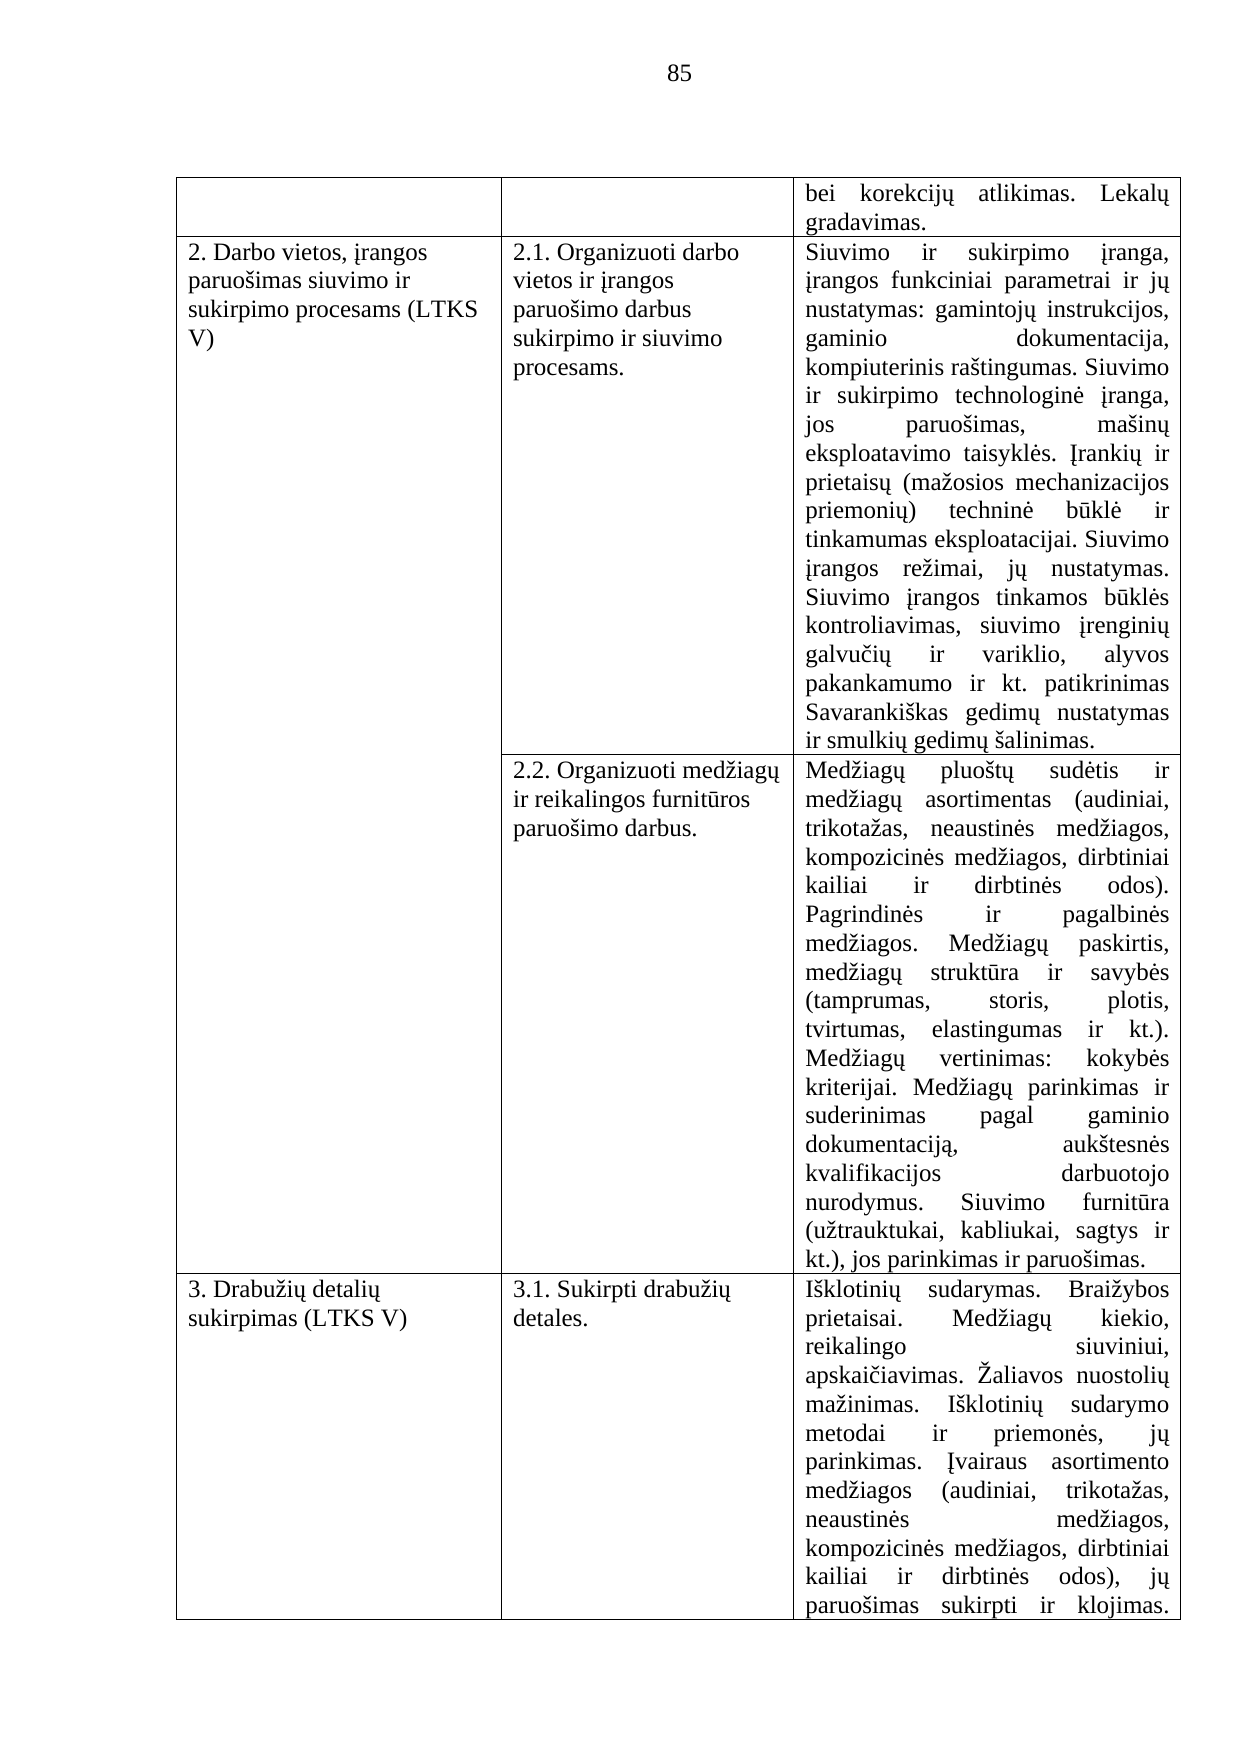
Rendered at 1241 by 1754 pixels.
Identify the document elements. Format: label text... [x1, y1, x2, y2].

table_cell [502, 178, 793, 236]
table_cell 3.1. Sukirpti drabužių detales. [502, 1274, 793, 1619]
table_cell 2.2. Organizuoti medžiagų ir reikalingos furnitūros paruošimo darbus. [502, 755, 793, 1273]
table_cell 3. Drabužių detalių sukirpimas (LTKS V) [177, 1274, 501, 1619]
table_cell [177, 178, 501, 236]
table_cell 2. Darbo vietos, įrangos paruošimas siuvimo ir sukirpimo procesams (LTKS V) [177, 237, 501, 1273]
table_cell 2.1. Organizuoti darbo vietos ir įrangos paruošimo darbus sukirpimo ir siuvimo procesams. [502, 237, 793, 754]
table_cell bei korekcijų atlikimas. Lekalų gradavimas. [794, 178, 1180, 236]
table_cell Siuvimo ir sukirpimo įranga, įrangos funkciniai parametrai ir jų nustatymas: gamintojų instrukcijos, gaminio dokumentacija, kompiuterinis raštingumas. Siuvimo ir sukirpimo technologinė įranga, jos paruošimas, mašinų eksploatavimo taisyklės. Įrankių ir prietaisų (mažosios mechanizacijos priemonių) techninė būklė ir tinkamumas eksploatacijai. Siuvimo įrangos režimai, jų nustatymas. Siuvimo įrangos tinkamos būklės kontroliavimas, siuvimo įrenginių galvučių ir variklio, alyvos pakankamumo ir kt. patikrinimas Savarankiškas gedimų nustatymas ir smulkių gedimų šalinimas. [794, 237, 1180, 754]
table_cell Išklotinių sudarymas. Braižybos prietaisai. Medžiagų kiekio, reikalingo siuviniui, apskaičiavimas. Žaliavos nuostolių mažinimas. Išklotinių sudarymo metodai ir priemonės, jų parinkimas. Įvairaus asortimento medžiagos (audiniai, trikotažas, neaustinės medžiagos, kompozicinės medžiagos, dirbtiniai kailiai ir dirbtinės odos), jų paruošimas sukirpti ir klojimas. [794, 1274, 1180, 1619]
table_cell Medžiagų pluoštų sudėtis ir medžiagų asortimentas (audiniai, trikotažas, neaustinės medžiagos, kompozicinės medžiagos, dirbtiniai kailiai ir dirbtinės odos). Pagrindinės ir pagalbinės medžiagos. Medžiagų paskirtis, medžiagų struktūra ir savybės (tamprumas, storis, plotis, tvirtumas, elastingumas ir kt.). Medžiagų vertinimas: kokybės kriterijai. Medžiagų parinkimas ir suderinimas pagal gaminio dokumentaciją, aukštesnės kvalifikacijos darbuotojo nurodymus. Siuvimo furnitūra (užtrauktukai, kabliukai, sagtys ir kt.), jos parinkimas ir paruošimas. [794, 755, 1180, 1273]
